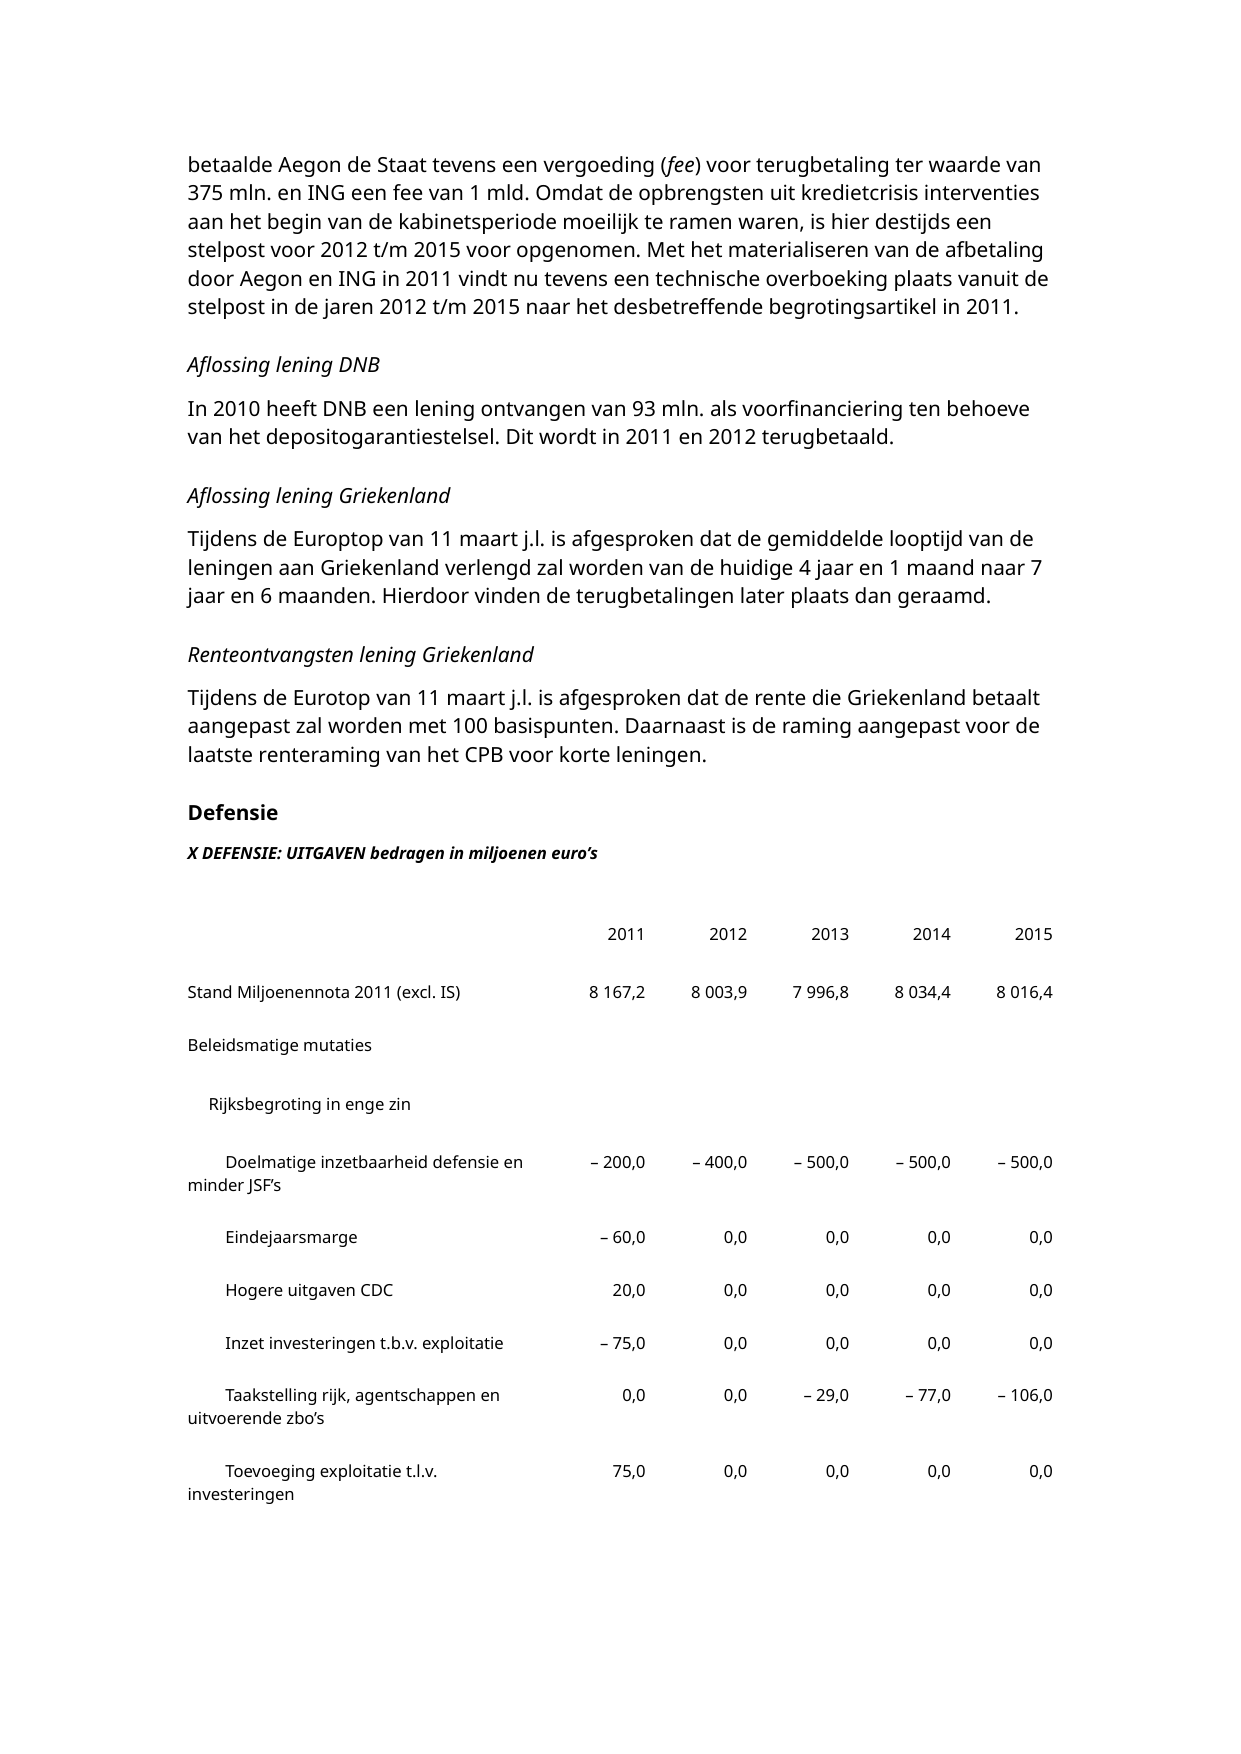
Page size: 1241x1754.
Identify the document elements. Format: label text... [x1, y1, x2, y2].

text Aflossing lening DNB [187, 351, 1053, 379]
table_cell 0,0 [747, 1331, 849, 1384]
table_cell [747, 1092, 849, 1151]
table_cell – 500,0 [747, 1151, 849, 1226]
table_cell 8 003,9 [645, 981, 747, 1034]
table_cell – 200,0 [544, 1151, 645, 1226]
table_cell 0,0 [747, 1226, 849, 1279]
table_cell 0,0 [951, 1279, 1053, 1331]
table_cell 0,0 [951, 1226, 1053, 1279]
table_cell 0,0 [849, 1331, 951, 1384]
table_cell 0,0 [849, 1279, 951, 1331]
table_cell – 500,0 [849, 1151, 951, 1226]
table_cell 0,0 [645, 1279, 747, 1331]
table_cell [544, 1092, 645, 1151]
table_cell 7 996,8 [747, 981, 849, 1034]
table_cell – 75,0 [544, 1331, 645, 1384]
table_header 2012 [645, 923, 747, 981]
table_cell [747, 1034, 849, 1092]
table_cell [849, 1034, 951, 1092]
table_header 2011 [544, 923, 645, 981]
table_cell 20,0 [544, 1279, 645, 1331]
table_cell Taakstelling rijk, agentschappen en uitvoerende zbo’s [188, 1384, 544, 1459]
table_cell 8 167,2 [544, 981, 645, 1034]
table_cell Rijksbegroting in enge zin [188, 1092, 544, 1151]
table_cell 8 016,4 [951, 981, 1053, 1034]
text betaalde Aegon de Staat tevens een vergoeding (fee) voor terugbetaling ter waarde van 375 mln. en ING een fee van 1 mld. Omdat de opbrengsten uit kredietcrisis interventies aan het begin van de kabinetsperiode moeilijk te ramen waren, is hier destijds een stelpost voor 2012 t/m 2015 voor opgenomen. Met het materialiseren van de afbetaling door Aegon en ING in 2011 vindt nu tevens een technische overboeking plaats vanuit de stelpost in de jaren 2012 t/m 2015 naar het desbetreffende begrotingsartikel in 2011. [187, 150, 1053, 321]
table_cell 0,0 [951, 1460, 1053, 1535]
table_cell 0,0 [645, 1331, 747, 1384]
table_cell 0,0 [645, 1460, 747, 1535]
table_cell 0,0 [849, 1226, 951, 1279]
table_cell [645, 1092, 747, 1151]
text Renteontvangsten lening Griekenland [187, 640, 1053, 668]
table_cell 75,0 [544, 1460, 645, 1535]
text In 2010 heeft DNB een lening ontvangen van 93 mln. als voorfinanciering ten behoeve van het depositogarantiestelsel. Dit wordt in 2011 en 2012 terugbetaald. [187, 394, 1053, 451]
table_cell Eindejaarsmarge [188, 1226, 544, 1279]
table_cell 0,0 [747, 1279, 849, 1331]
table_cell [951, 1092, 1053, 1151]
table_cell – 400,0 [645, 1151, 747, 1226]
table_cell Toevoeging exploitatie t.l.v. investeringen [188, 1460, 544, 1535]
table_header 2013 [747, 923, 849, 981]
table_cell 8 034,4 [849, 981, 951, 1034]
table_cell Inzet investeringen t.b.v. exploitatie [188, 1331, 544, 1384]
table_cell 0,0 [951, 1331, 1053, 1384]
table_cell 0,0 [849, 1460, 951, 1535]
text X DEFENSIE: UITGAVEN bedragen in miljoenen euro’s [187, 842, 1053, 864]
text Aflossing lening Griekenland [187, 481, 1053, 509]
table_cell Beleidsmatige mutaties [188, 1034, 544, 1092]
table_cell [849, 1092, 951, 1151]
table_cell 0,0 [645, 1384, 747, 1459]
table_cell Hogere uitgaven CDC [188, 1279, 544, 1331]
table_cell [544, 1034, 645, 1092]
table_cell – 60,0 [544, 1226, 645, 1279]
table_cell – 106,0 [951, 1384, 1053, 1459]
text Tijdens de Europtop van 11 maart j.l. is afgesproken dat de gemiddelde looptijd van de leningen aan Griekenland verlengd zal worden van de huidige 4 jaar en 1 maand naar 7 jaar en 6 maanden. Hierdoor vinden de terugbetalingen later plaats dan geraamd. [187, 524, 1053, 610]
table_header 2014 [849, 923, 951, 981]
table_cell Doelmatige inzetbaarheid defensie en minder JSF’s [188, 1151, 544, 1226]
table_cell Stand Miljoenennota 2011 (excl. IS) [188, 981, 544, 1034]
table_cell 0,0 [645, 1226, 747, 1279]
text Defensie [187, 798, 1053, 827]
table_cell – 29,0 [747, 1384, 849, 1459]
table_cell 0,0 [544, 1384, 645, 1459]
table_header 2015 [951, 923, 1053, 981]
table_cell [645, 1034, 747, 1092]
text Tijdens de Eurotop van 11 maart j.l. is afgesproken dat de rente die Griekenland betaalt aangepast zal worden met 100 basispunten. Daarnaast is de raming aangepast voor de laatste renteraming van het CPB voor korte leningen. [187, 683, 1053, 768]
table_cell – 77,0 [849, 1384, 951, 1459]
table_header [188, 923, 544, 981]
table_cell [951, 1034, 1053, 1092]
table_cell 0,0 [747, 1460, 849, 1535]
table_cell – 500,0 [951, 1151, 1053, 1226]
